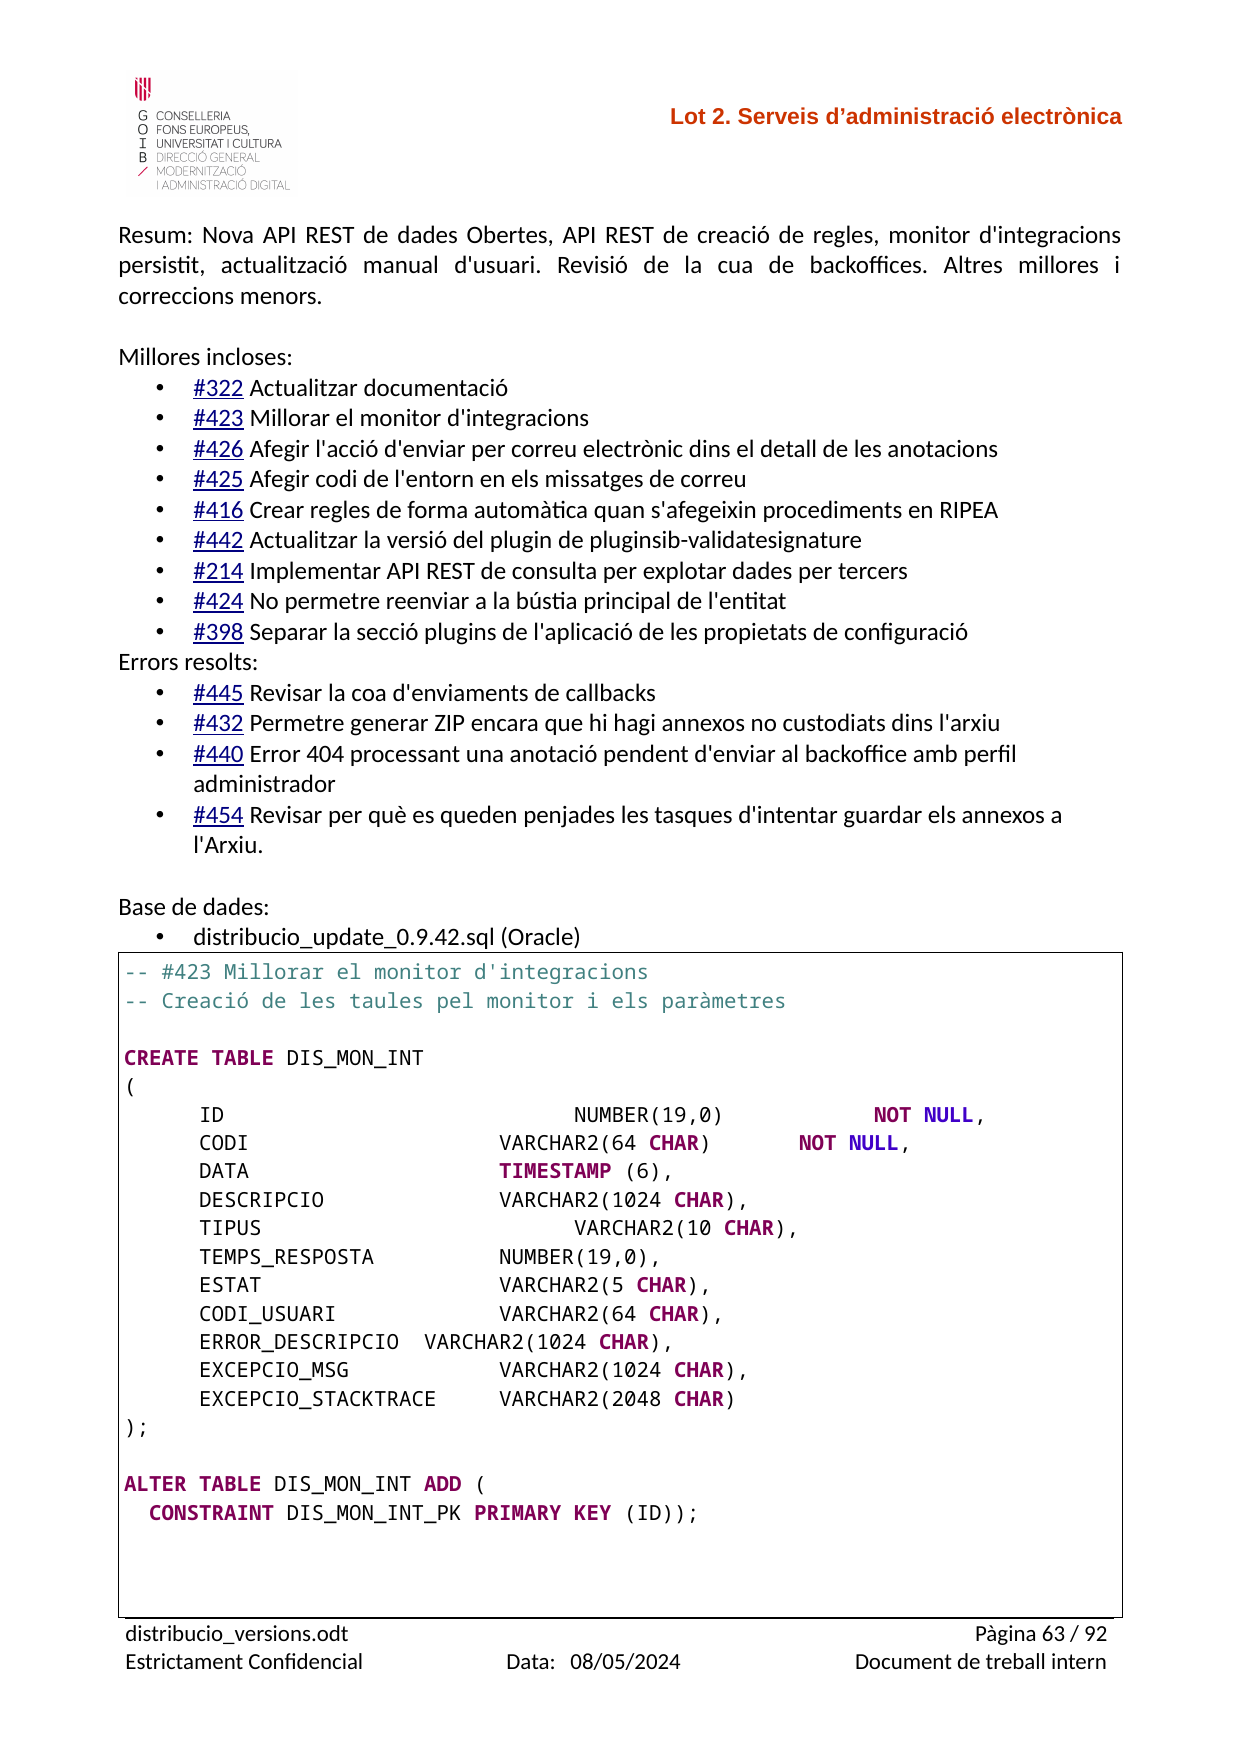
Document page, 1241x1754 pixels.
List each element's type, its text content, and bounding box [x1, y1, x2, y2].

list #440 Error 404 processant una anotació pendent d'enviar al backoffice amb perfil administrador [156, 738, 1122, 799]
table_header -- #423 Millorar el monitor d'integracions -- Creació de les taules pel monitor i els paràmetres CREATE TABLE DIS_MON_INT ( ID NUMBER(19,0) NOT NULL, CODI VARCHAR2(64 CHAR) NOT NULL, DATA TIMESTAMP (6), DESCRIPCIO VARCHAR2(1024 CHAR), TIPUS VARCHAR2(10 CHAR), TEMPS_RESPOSTA NUMBER(19,0), ESTAT VARCHAR2(5 CHAR), CODI_USUARI VARCHAR2(64 CHAR), ERROR_DESCRIPCIO VARCHAR2(1024 CHAR), EXCEPCIO_MSG VARCHAR2(1024 CHAR), EXCEPCIO_STACKTRACE VARCHAR2(2048 CHAR) ); ALTER TABLE DIS_MON_INT ADD ( CONSTRAINT DIS_MON_INT_PK PRIMARY KEY (ID)); [119, 953, 1122, 1617]
text Base de dades: [118, 891, 1122, 921]
list #442 Actualitzar la versió del plugin de pluginsib-validatesignature [156, 524, 1122, 555]
list #432 Permetre generar ZIP encara que hi hagi annexos no custodiats dins l'arxiu [156, 707, 1122, 738]
list #424 No permetre reenviar a la bústia principal de l'entitat [156, 585, 1122, 616]
list #322 Actualitzar documentació [156, 372, 1122, 402]
text Millores incloses: [118, 341, 1122, 372]
list #445 Revisar la coa d'enviaments de callbacks [156, 677, 1122, 707]
picture [126, 70, 299, 197]
list #423 Millorar el monitor d'integracions [156, 402, 1122, 433]
text Resum: Nova API REST de dades Obertes, API REST de creació de regles, monitor d'integracions persistit, actualització manual d'usuari. Revisió de la cua de backoffices. Altres millores i correccions menors. [118, 219, 1122, 311]
list #416 Crear regles de forma automàtica quan s'afegeixin procediments en RIPEA [156, 494, 1122, 524]
list #398 Separar la secció plugins de l'aplicació de les propietats de configuració [156, 616, 1122, 646]
text Errors resolts: [118, 646, 1122, 677]
list #425 Afegir codi de l'entorn en els missatges de correu [156, 463, 1122, 494]
list #426 Afegir l'acció d'enviar per correu electrònic dins el detall de les anotacions [156, 433, 1122, 463]
list #454 Revisar per què es queden penjades les tasques d'intentar guardar els annexos a l'Arxiu. [156, 799, 1122, 860]
list distribucio_update_0.9.42.sql (Oracle) [156, 921, 1122, 952]
list #214 Implementar API REST de consulta per explotar dades per tercers [156, 555, 1122, 585]
